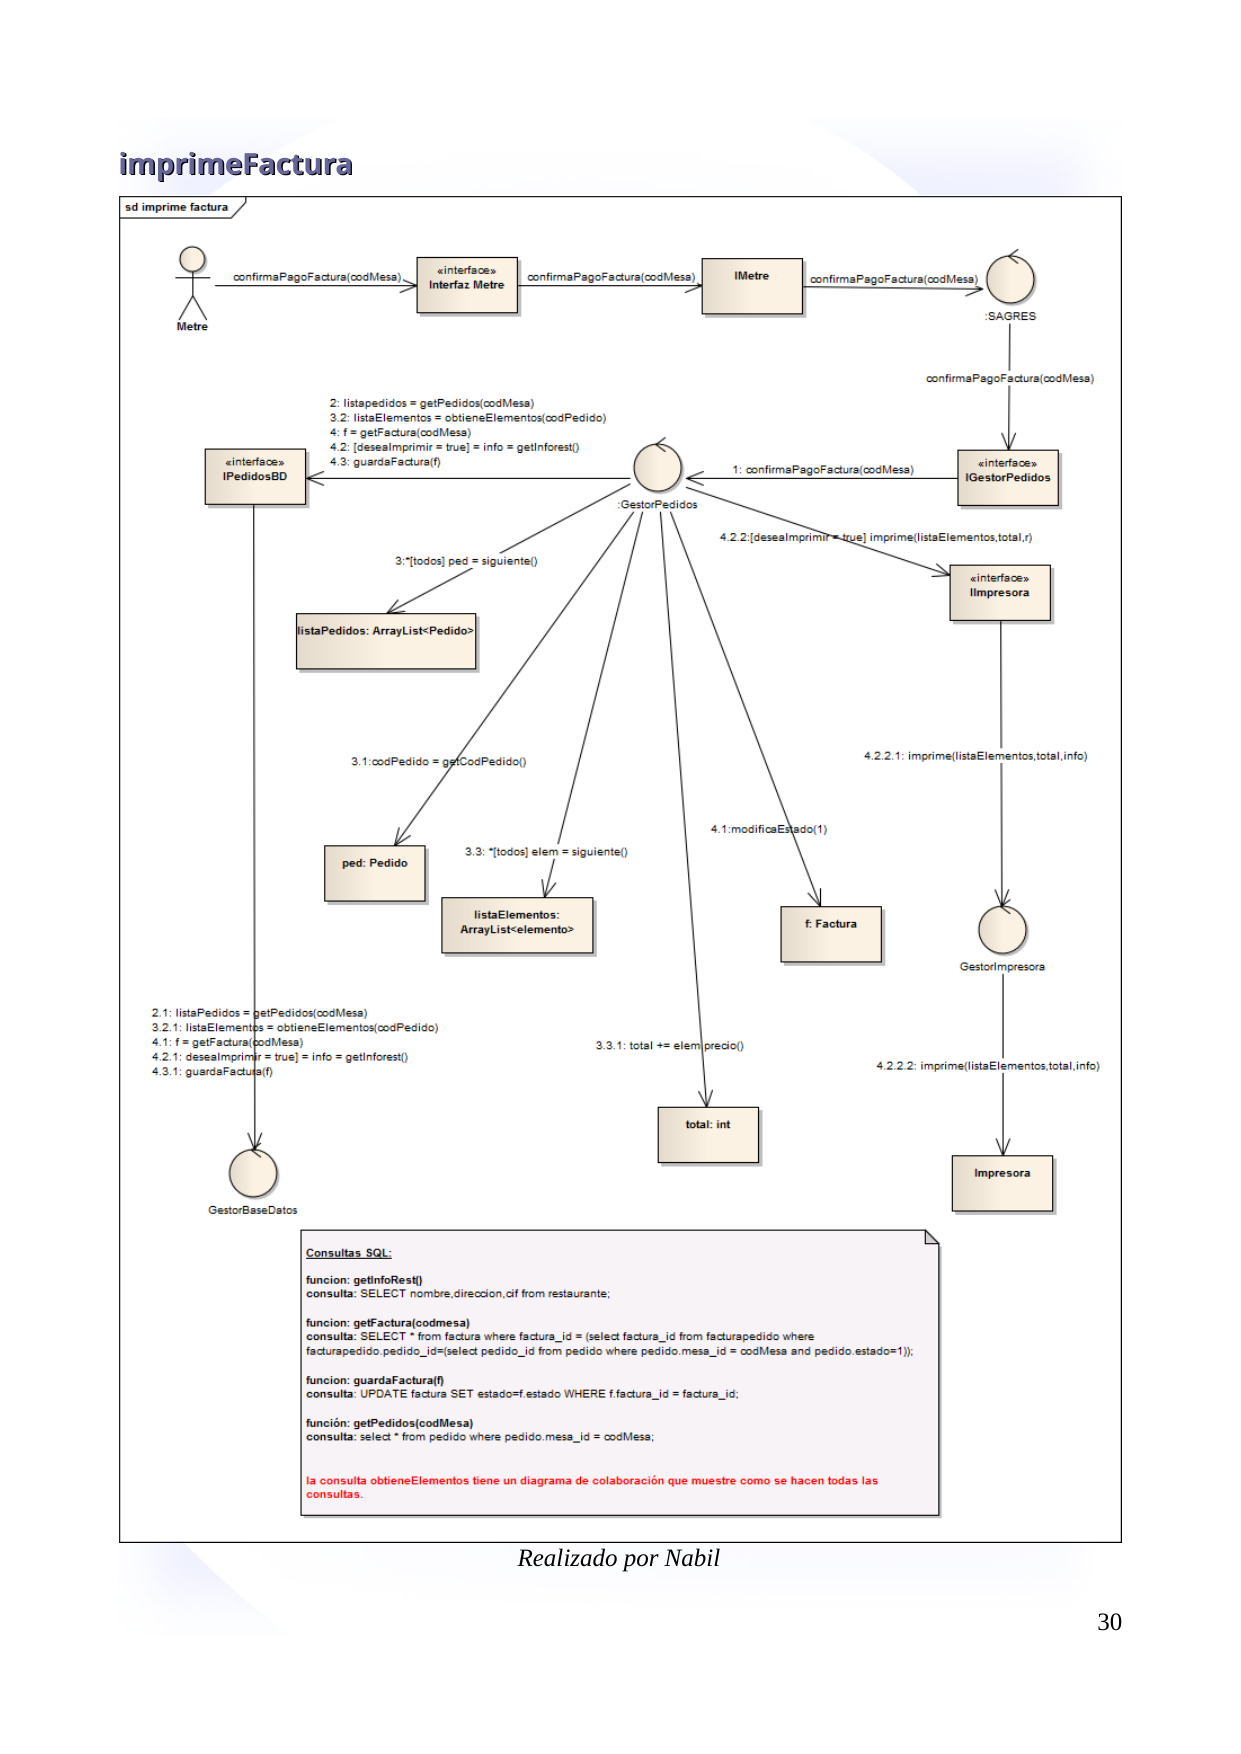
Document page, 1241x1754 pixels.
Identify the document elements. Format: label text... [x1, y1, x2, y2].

text Realizado por Nabil [118, 1543, 1122, 1571]
picture [118, 183, 1122, 1543]
picture [118, 1571, 1122, 1636]
picture [118, 118, 1122, 143]
subtitle imprimeFactura [118, 143, 1122, 183]
